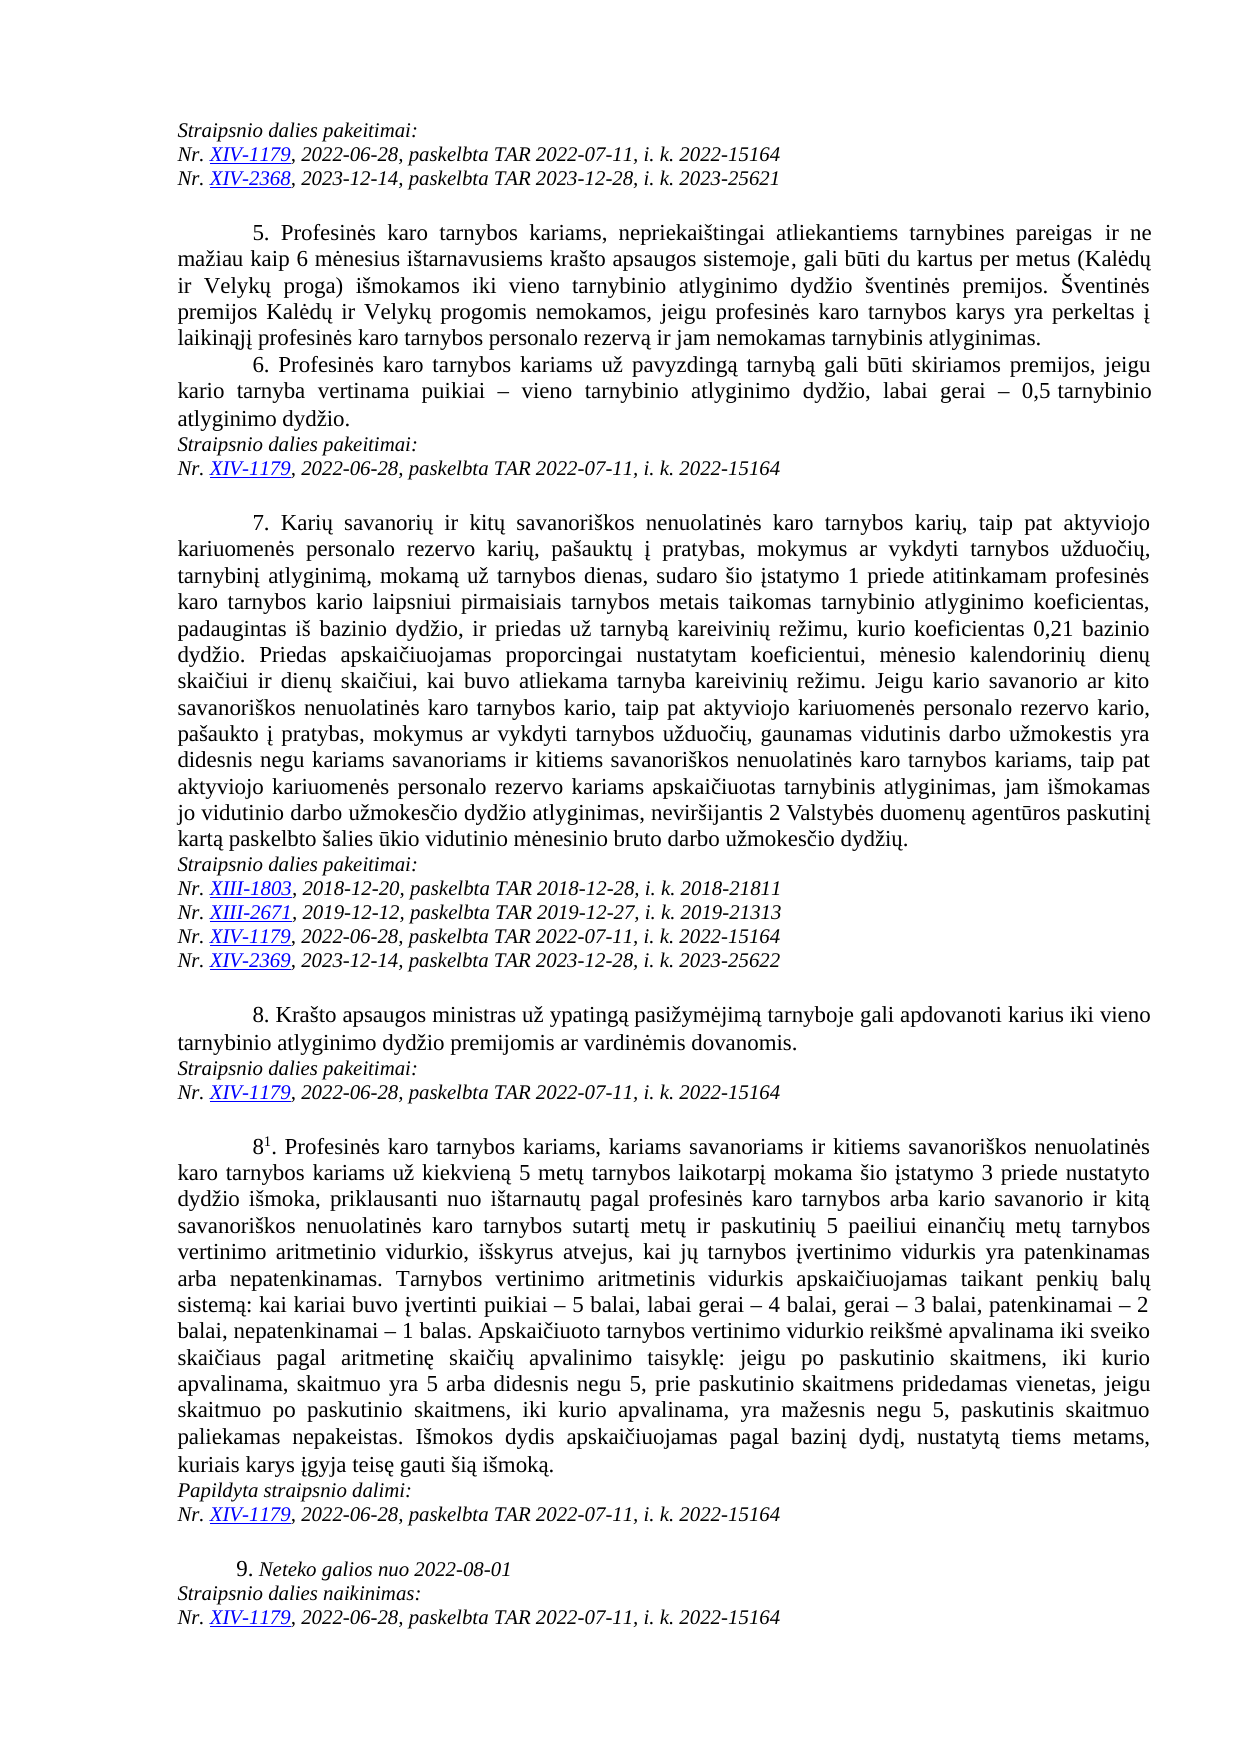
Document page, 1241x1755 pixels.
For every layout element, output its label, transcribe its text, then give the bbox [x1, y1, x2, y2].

text Straipsnio dalies pakeitimai: [177, 118, 1152, 142]
text 7. Karių savanorių ir kitų savanoriškos nenuolatinės karo tarnybos karių, taip pat aktyviojo kariuomenės personalo rezervo karių, pašauktų į pratybas, mokymus ar vykdyti tarnybos užduočių, tarnybinį atlyginimą, mokamą už tarnybos dienas, sudaro šio įstatymo 1 priede atitinkamam profesinės karo tarnybos kario laipsniui pirmaisiais tarnybos metais taikomas tarnybinio atlyginimo koeficientas, padaugintas iš bazinio dydžio, ir priedas už tarnybą kareivinių režimu, kurio koeficientas 0,21 bazinio dydžio. Priedas apskaičiuojamas proporcingai nustatytam koeficientui, mėnesio kalendorinių dienų skaičiui ir dienų skaičiui, kai buvo atliekama tarnyba kareivinių režimu. Jeigu kario savanorio ar kito savanoriškos nenuolatinės karo tarnybos kario, taip pat aktyviojo kariuomenės personalo rezervo kario, pašaukto į pratybas, mokymus ar vykdyti tarnybos užduočių, gaunamas vidutinis darbo užmokestis yra didesnis negu kariams savanoriams ir kitiems savanoriškos nenuolatinės karo tarnybos kariams, taip pat aktyviojo kariuomenės personalo rezervo kariams apskaičiuotas tarnybinis atlyginimas, jam išmokamas jo vidutinio darbo užmokesčio dydžio atlyginimas, neviršijantis 2 Valstybės duomenų agentūros paskutinį kartą paskelbto šalies ūkio vidutinio mėnesinio bruto darbo užmokesčio dydžių. [177, 509, 1152, 852]
text Papildyta straipsnio dalimi: [177, 1478, 1152, 1502]
text Nr. XIII-1803, 2018-12-20, paskelbta TAR 2018-12-28, i. k. 2018-21811 [177, 876, 1152, 900]
text 9. Neteko galios nuo 2022-08-01 [177, 1555, 1152, 1581]
text Nr. XIV-1179, 2022-06-28, paskelbta TAR 2022-07-11, i. k. 2022-15164 [177, 1605, 1152, 1629]
text Nr. XIV-2368, 2023-12-14, paskelbta TAR 2023-12-28, i. k. 2023-25621 [177, 166, 1152, 190]
text Nr. XIV-1179, 2022-06-28, paskelbta TAR 2022-07-11, i. k. 2022-15164 [177, 1080, 1152, 1104]
text Nr. XIV-1179, 2022-06-28, paskelbta TAR 2022-07-11, i. k. 2022-15164 [177, 924, 1152, 948]
text Nr. XIV-1179, 2022-06-28, paskelbta TAR 2022-07-11, i. k. 2022-15164 [177, 142, 1152, 166]
text 6. Profesinės karo tarnybos kariams už pavyzdingą tarnybą gali būti skiriamos premijos, jeigu kario tarnyba vertinama puikiai – vieno tarnybinio atlyginimo dydžio, labai gerai – 0,5 tarnybinio atlyginimo dydžio. [177, 351, 1152, 432]
text Straipsnio dalies pakeitimai: [177, 432, 1152, 456]
text Straipsnio dalies naikinimas: [177, 1581, 1152, 1605]
text 81. Profesinės karo tarnybos kariams, kariams savanoriams ir kitiems savanoriškos nenuolatinės karo tarnybos kariams už kiekvieną 5 metų tarnybos laikotarpį mokama šio įstatymo 3 priede nustatyto dydžio išmoka, priklausanti nuo ištarnautų pagal profesinės karo tarnybos arba kario savanorio ir kitą savanoriškos nenuolatinės karo tarnybos sutartį metų ir paskutinių 5 paeiliui einančių metų tarnybos vertinimo aritmetinio vidurkio, išskyrus atvejus, kai jų tarnybos įvertinimo vidurkis yra patenkinamas arba nepatenkinamas. Tarnybos vertinimo aritmetinis vidurkis apskaičiuojamas taikant penkių balų sistemą: kai kariai buvo įvertinti puikiai – 5 balai, labai gerai – 4 balai, gerai – 3 balai, patenkinamai – 2 balai, nepatenkinamai – 1 balas. Apskaičiuoto tarnybos vertinimo vidurkio reikšmė apvalinama iki sveiko skaičiaus pagal aritmetinę skaičių apvalinimo taisyklę: jeigu po paskutinio skaitmens, iki kurio apvalinama, skaitmuo yra 5 arba didesnis negu 5, prie paskutinio skaitmens pridedamas vienetas, jeigu skaitmuo po paskutinio skaitmens, iki kurio apvalinama, yra mažesnis negu 5, paskutinis skaitmuo paliekamas nepakeistas. Išmokos dydis apskaičiuojamas pagal bazinį dydį, nustatytą tiems metams, kuriais karys įgyja teisę gauti šią išmoką. [177, 1133, 1152, 1478]
text Straipsnio dalies pakeitimai: [177, 852, 1152, 876]
text Straipsnio dalies pakeitimai: [177, 1056, 1152, 1080]
text Nr. XIV-1179, 2022-06-28, paskelbta TAR 2022-07-11, i. k. 2022-15164 [177, 456, 1152, 480]
text 8. Krašto apsaugos ministras už ypatingą pasižymėjimą tarnyboje gali apdovanoti karius iki vieno tarnybinio atlyginimo dydžio premijomis ar vardinėmis dovanomis. [177, 1001, 1152, 1056]
text Nr. XIV-2369, 2023-12-14, paskelbta TAR 2023-12-28, i. k. 2023-25622 [177, 948, 1152, 972]
text Nr. XIV-1179, 2022-06-28, paskelbta TAR 2022-07-11, i. k. 2022-15164 [177, 1502, 1152, 1526]
text Nr. XIII-2671, 2019-12-12, paskelbta TAR 2019-12-27, i. k. 2019-21313 [177, 900, 1152, 924]
text 5. Profesinės karo tarnybos kariams, nepriekaištingai atliekantiems tarnybines pareigas ir ne mažiau kaip 6 mėnesius ištarnavusiems krašto apsaugos sistemoje, gali būti du kartus per metus (Kalėdų ir Velykų proga) išmokamos iki vieno tarnybinio atlyginimo dydžio šventinės premijos. Šventinės premijos Kalėdų ir Velykų progomis nemokamos, jeigu profesinės karo tarnybos karys yra perkeltas į laikinąjį profesinės karo tarnybos personalo rezervą ir jam nemokamas tarnybinis atlyginimas. [177, 219, 1152, 351]
